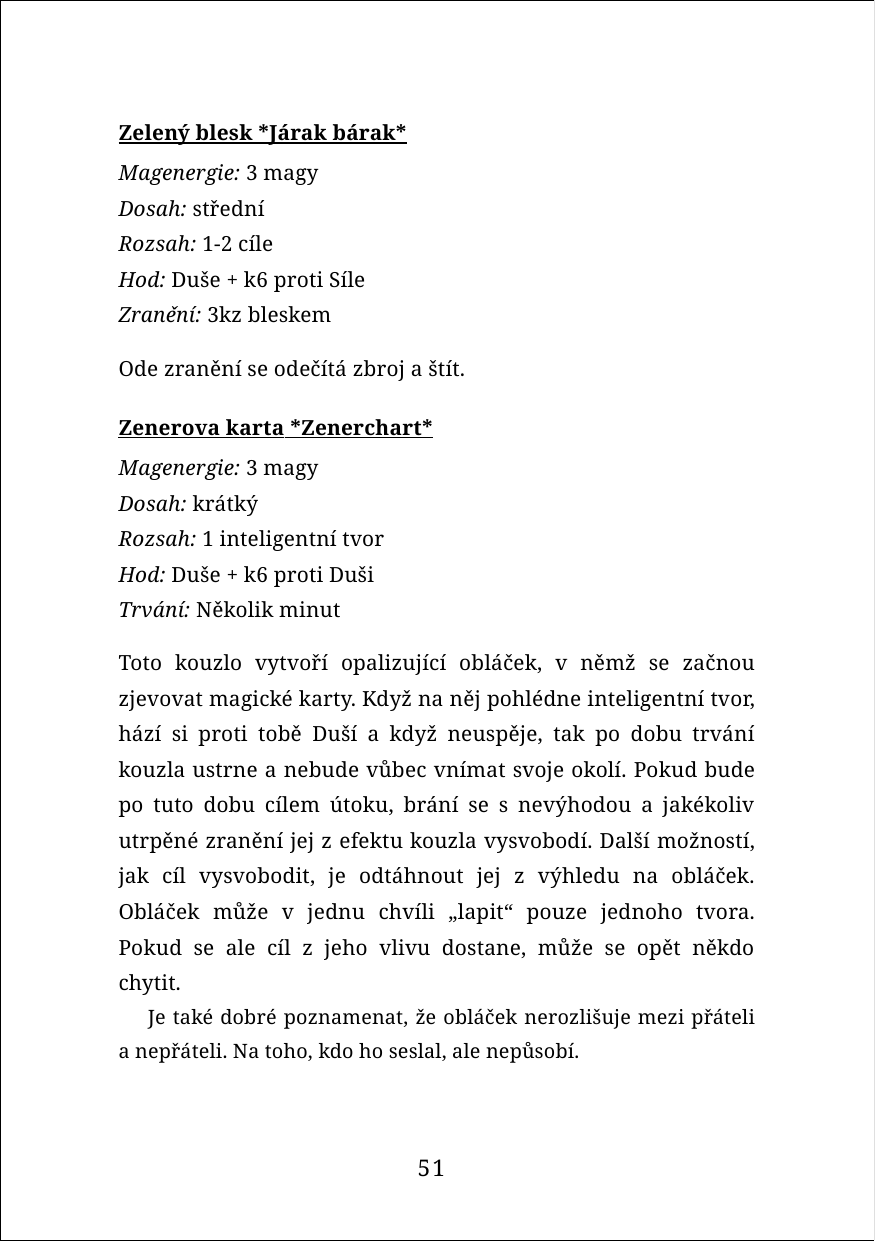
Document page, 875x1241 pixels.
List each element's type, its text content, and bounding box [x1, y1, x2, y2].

text Ode zranění se odečítá zbroj a štít. [118, 354, 756, 382]
text Toto kouzlo vytvoří opalizující obláček, v němž se začnou zjevovat magické karty. Když na něj pohlédne inteligentní tvor, hází si proti tobě Duší a když neuspěje, tak po dobu trvání kouzla ustrne a nebude vůbec vnímat svoje okolí. Pokud bude po tuto dobu cílem útoku, brání se s nevýhodou a jakékoliv utrpěné zranění jej z efektu kouzla vysvobodí. Další možností, jak cíl vysvobodit, je odtáhnout jej z výhledu na obláček. Obláček může v jednu chvíli „lapit“ pouze jednoho tvora. Pokud se ale cíl z jeho vlivu dostane, může se opět někdo chytit. Je také dobré poznamenat, že obláček nerozlišuje mezi přáteli a nepřáteli. Na toho, kdo ho seslal, ale nepůsobí. [118, 648, 756, 1064]
text Magenergie: 3 magy Dosah: krátký Rozsah: 1 inteligentní tvor Hod: Duše + k6 proti Duši Trvání: Několik minut [118, 453, 756, 624]
text Magenergie: 3 magy Dosah: střední Rozsah: 1-2 cíle Hod: Duše + k6 proti Síle Zranění: 3kz bleskem [118, 158, 756, 329]
subtitle Zenerova karta *Zenerchart* [118, 413, 756, 441]
subtitle Zelený blesk *Járak bárak* [118, 118, 756, 147]
